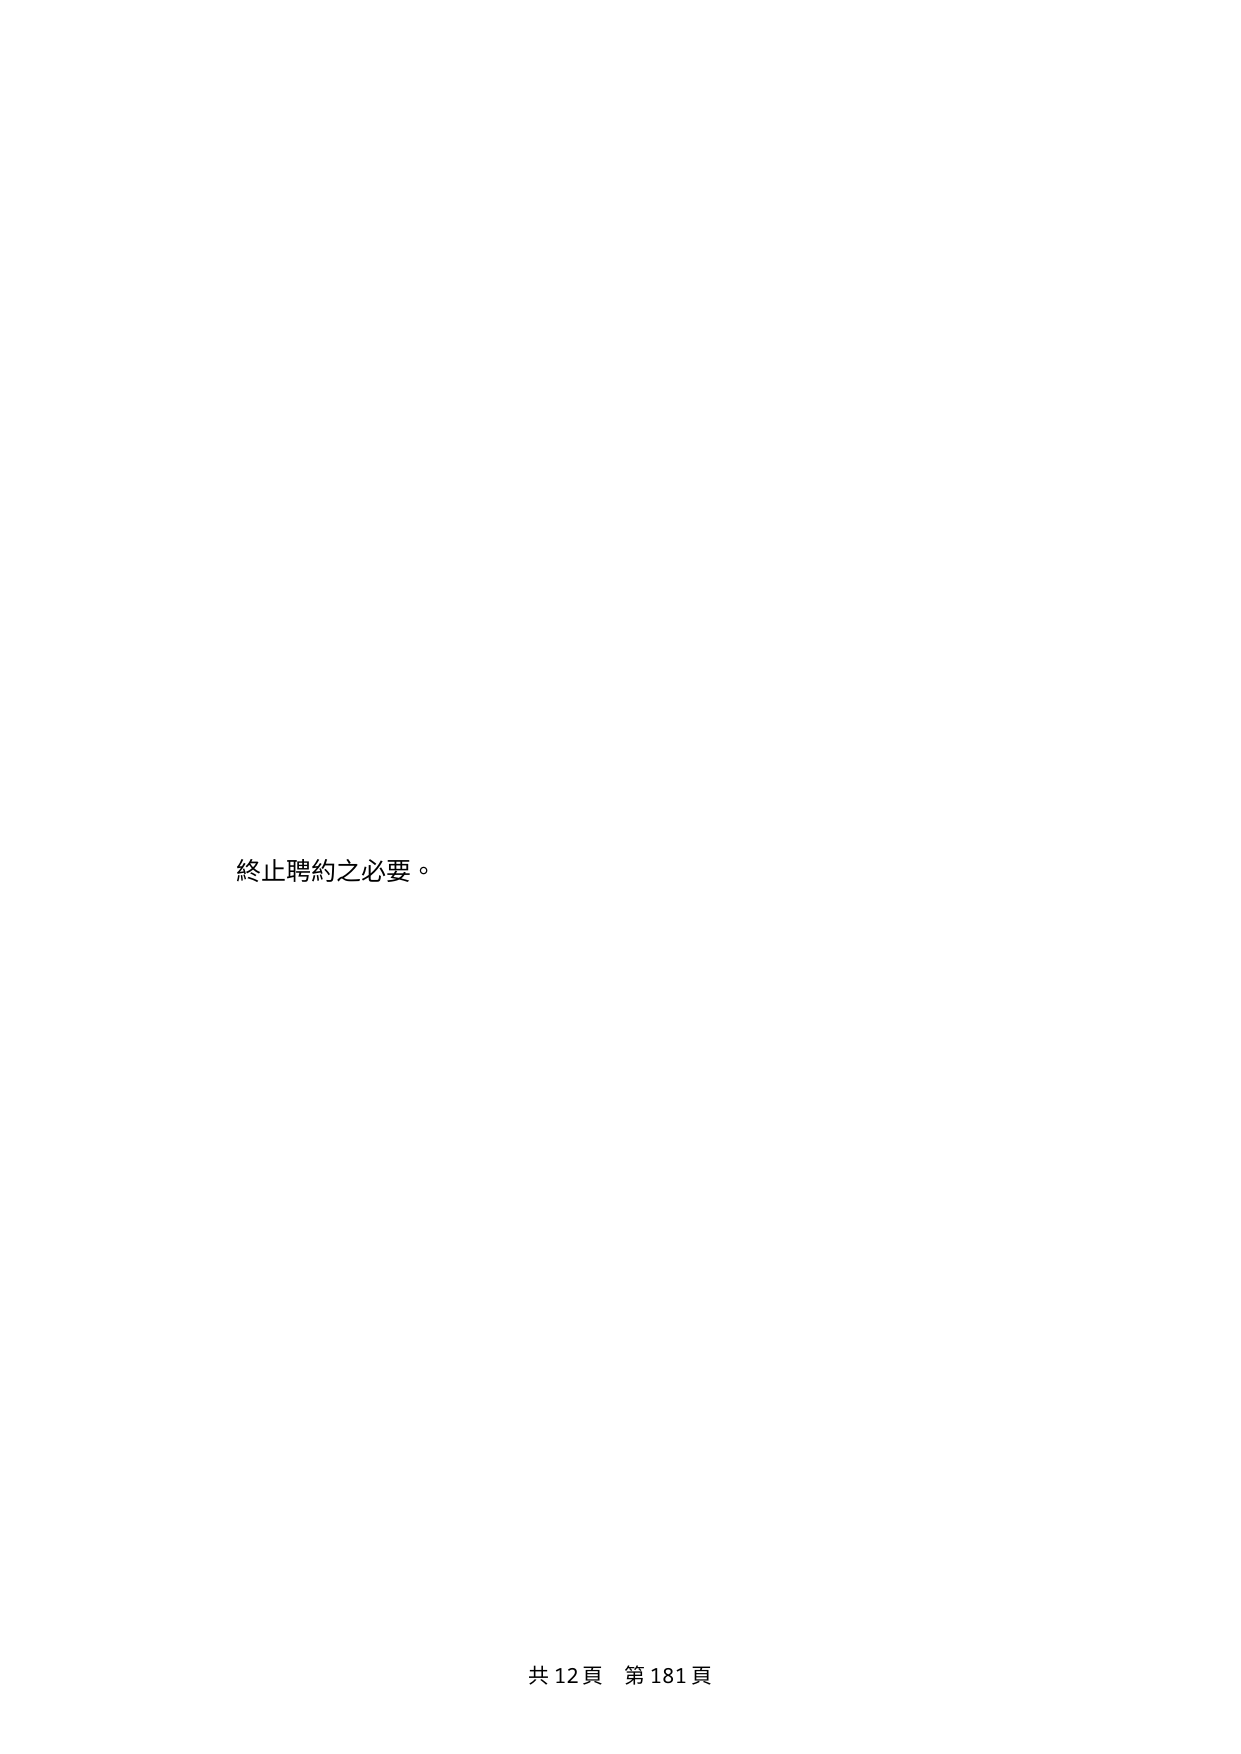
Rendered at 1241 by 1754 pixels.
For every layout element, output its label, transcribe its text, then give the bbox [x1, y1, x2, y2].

text 終止聘約之必要。 [192, 828, 1122, 891]
